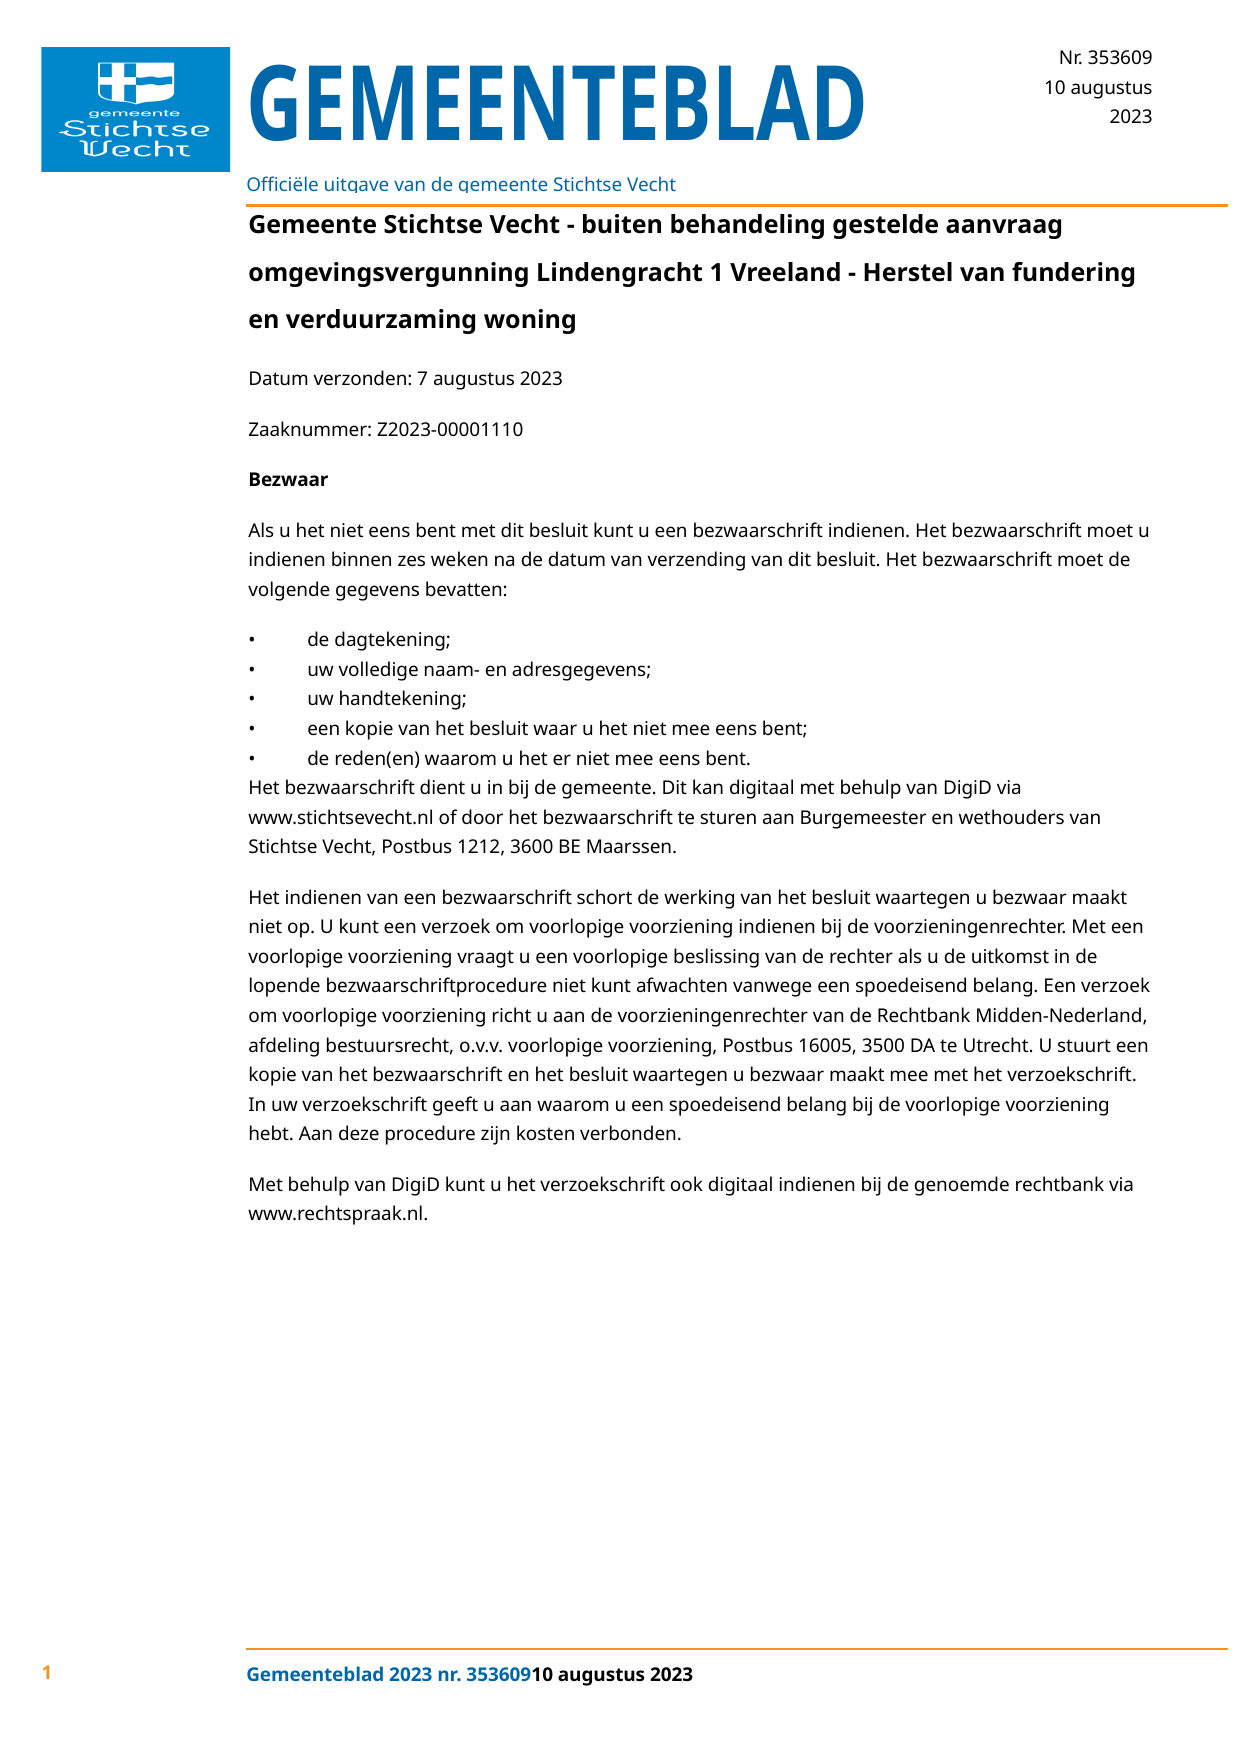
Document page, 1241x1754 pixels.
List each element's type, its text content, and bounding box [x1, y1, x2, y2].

list de dagtekening; [248, 626, 1152, 652]
list uw volledige naam- en adresgegevens; [248, 656, 1152, 682]
text Datum verzonden: 7 augustus 2023 [248, 366, 1152, 391]
list uw handtekening; [248, 686, 1152, 711]
picture [99, 63, 135, 101]
text Zaaknummer: Z2023-00001110 [248, 416, 1152, 442]
list de reden(en) waarom u het er niet mee eens bent. [248, 745, 1152, 770]
list een kopie van het besluit waar u het niet mee eens bent; [248, 715, 1152, 741]
text Het indienen van een bezwaarschrift schort de werking van het besluit waartegen u bezwaar maakt niet op. U kunt een verzoek om voorlopige voorziening indienen bij de voorzieningenrechter. Met een voorlopige voorziening vraagt u een voorlopige beslissing van de rechter als u de uitkomst in de lopende bezwaarschriftprocedure niet kunt afwachten vanwege een spoedeisend belang. Een verzoek om voorlopige voorziening richt u aan de voorzieningenrechter van de Rechtbank Midden-Nederland, afdeling bestuursrecht, o.v.v. voorlopige voorziening, Postbus 16005, 3500 DA te Utrecht. U stuurt een kopie van het bezwaarschrift en het besluit waartegen u bezwaar maakt mee met het verzoekschrift. In uw verzoekschrift geeft u aan waarom u een spoedeisend belang bij de voorlopige voorziening hebt. Aan deze procedure zijn kosten verbonden. [248, 884, 1152, 1146]
text Met behulp van DigiD kunt u het verzoekschrift ook digitaal indienen bij de genoemde rechtbank via www.rechtspraak.nl. [248, 1171, 1152, 1226]
text Als u het niet eens bent met dit besluit kunt u een bezwaarschrift indienen. Het bezwaarschrift moet u indienen binnen zes weken na de datum van verzending van dit besluit. Het bezwaarschrift moet de volgende gegevens bevatten: [248, 517, 1152, 602]
text Het bezwaarschrift dient u in bij de gemeente. Dit kan digitaal met behulp van DigiD via www.stichtsevecht.nl of door het bezwaarschrift te sturen aan Burgemeester en wethouders van Stichtse Vecht, Postbus 1212, 3600 BE Maarssen. [248, 774, 1152, 859]
text Bezwaar [248, 466, 1152, 492]
picture [137, 63, 174, 103]
text Gemeente Stichtse Vecht - buiten behandeling gestelde aanvraag omgevingsvergunning Lindengracht 1 Vreeland - Herstel van fundering en verduurzaming woning [248, 207, 1152, 336]
